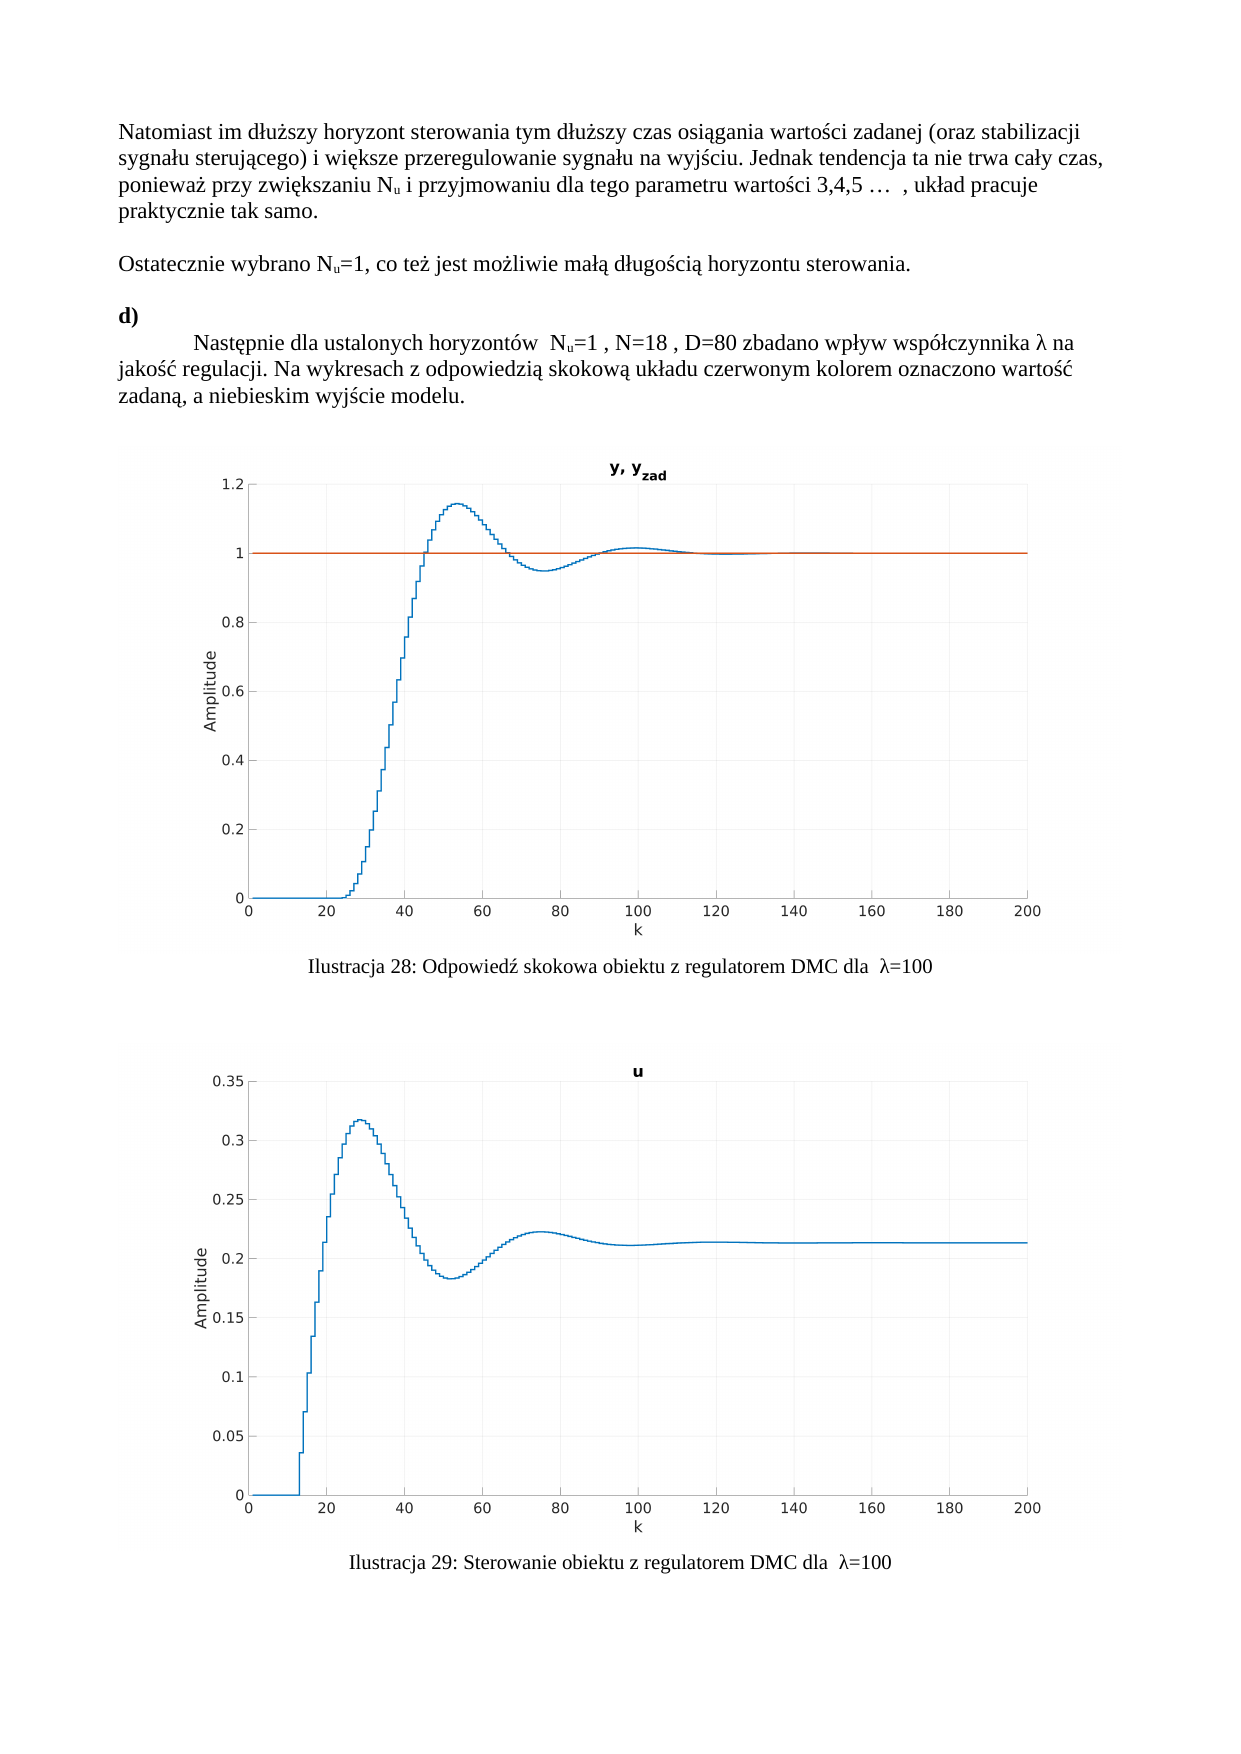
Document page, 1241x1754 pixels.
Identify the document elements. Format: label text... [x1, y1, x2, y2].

text Ostatecznie wybrano Nu=1, co też jest możliwie małą długością horyzontu sterowania. [118, 250, 1122, 276]
picture [118, 1043, 1123, 1551]
text Ilustracja 28: Odpowiedź skokowa obiektu z regulatorem DMC dla λ=100 [118, 954, 1122, 978]
text Ilustracja 29: Sterowanie obiektu z regulatorem DMC dla λ=100 [118, 1551, 1122, 1574]
text Natomiast im dłuższy horyzont sterowania tym dłuższy czas osiągania wartości zadanej (oraz stabilizacji sygnału sterującego) i większe przeregulowanie sygnału na wyjściu. Jednak tendencja ta nie trwa cały czas, ponieważ przy zwiększaniu Nu i przyjmowaniu dla tego parametru wartości 3,4,5 … , układ pracuje praktycznie tak samo. [118, 118, 1122, 223]
text Następnie dla ustalonych horyzontów Nu=1 , N=18 , D=80 zbadano wpływ współczynnika λ na jakość regulacji. Na wykresach z odpowiedzią skokową układu czerwonym kolorem oznaczono wartość zadaną, a niebieskim wyjście modelu. [118, 329, 1122, 408]
picture [118, 446, 1123, 954]
text d) [118, 303, 1122, 329]
